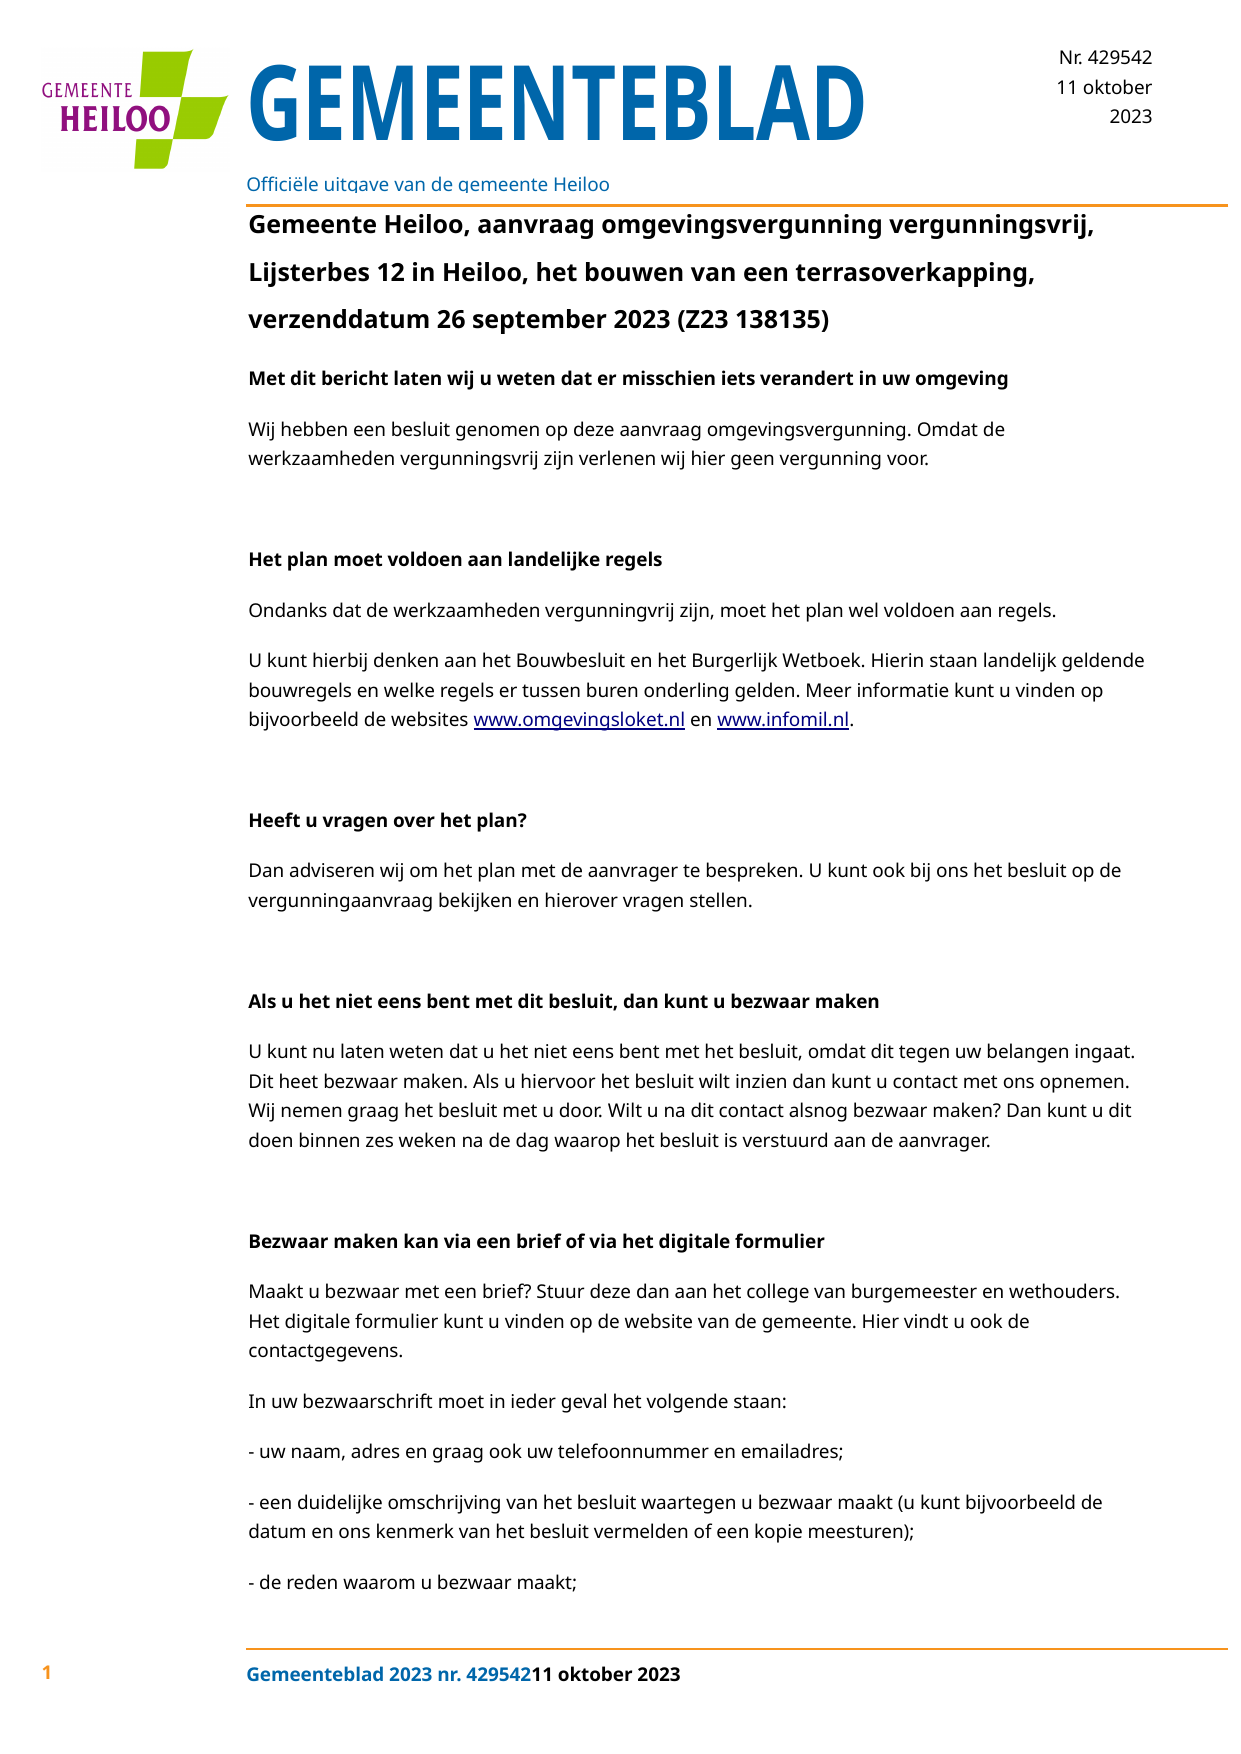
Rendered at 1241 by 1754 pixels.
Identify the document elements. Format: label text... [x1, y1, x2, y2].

text Met dit bericht laten wij u weten dat er misschien iets verandert in uw omgeving [248, 366, 1152, 391]
text Heeft u vragen over het plan? [248, 807, 1152, 833]
text In uw bezwaarschrift moet in ieder geval het volgende staan: [248, 1388, 1152, 1414]
text U kunt hierbij denken aan het Bouwbesluit en het Burgerlijk Wetboek. Hierin staan landelijk geldende bouwregels en welke regels er tussen buren onderling gelden. Meer informatie kunt u vinden op bijvoorbeeld de websites www.omgevingsloket.nl en www.infomil.nl. [248, 647, 1152, 732]
text Wij hebben een besluit genomen op deze aanvraag omgevingsvergunning. Omdat de werkzaamheden vergunningsvrij zijn verlenen wij hier geen vergunning voor. [248, 416, 1152, 471]
text Ondanks dat de werkzaamheden vergunningvrij zijn, moet het plan wel voldoen aan regels. [248, 597, 1152, 622]
text Dan adviseren wij om het plan met de aanvrager te bespreken. U kunt ook bij ons het besluit op de vergunningaanvraag bekijken en hierover vragen stellen. [248, 858, 1152, 913]
text - de reden waarom u bezwaar maakt; [248, 1569, 1152, 1594]
text Maakt u bezwaar met een brief? Stuur deze dan aan het college van burgemeester en wethouders. Het digitale formulier kunt u vinden op de website van de gemeente. Hier vindt u ook de contactgegevens. [248, 1278, 1152, 1363]
picture [41, 47, 231, 172]
text - een duidelijke omschrijving van het besluit waartegen u bezwaar maakt (u kunt bijvoorbeeld de datum en ons kenmerk van het besluit vermelden of een kopie meesturen); [248, 1489, 1152, 1544]
text - uw naam, adres en graag ook uw telefoonnummer en emailadres; [248, 1438, 1152, 1464]
text Gemeente Heiloo, aanvraag omgevingsvergunning vergunningsvrij, Lijsterbes 12 in Heiloo, het bouwen van een terrasoverkapping, verzenddatum 26 september 2023 (Z23 138135) [248, 207, 1152, 336]
text Het plan moet voldoen aan landelijke regels [248, 546, 1152, 572]
text Als u het niet eens bent met dit besluit, dan kunt u bezwaar maken [248, 988, 1152, 1014]
text Bezwaar maken kan via een brief of via het digitale formulier [248, 1228, 1152, 1254]
text U kunt nu laten weten dat u het niet eens bent met het besluit, omdat dit tegen uw belangen ingaat. Dit heet bezwaar maken. Als u hiervoor het besluit wilt inzien dan kunt u contact met ons opnemen. Wij nemen graag het besluit met u door. Wilt u na dit contact alsnog bezwaar maken? Dan kunt u dit doen binnen zes weken na de dag waarop het besluit is verstuurd aan de aanvrager. [248, 1038, 1152, 1153]
